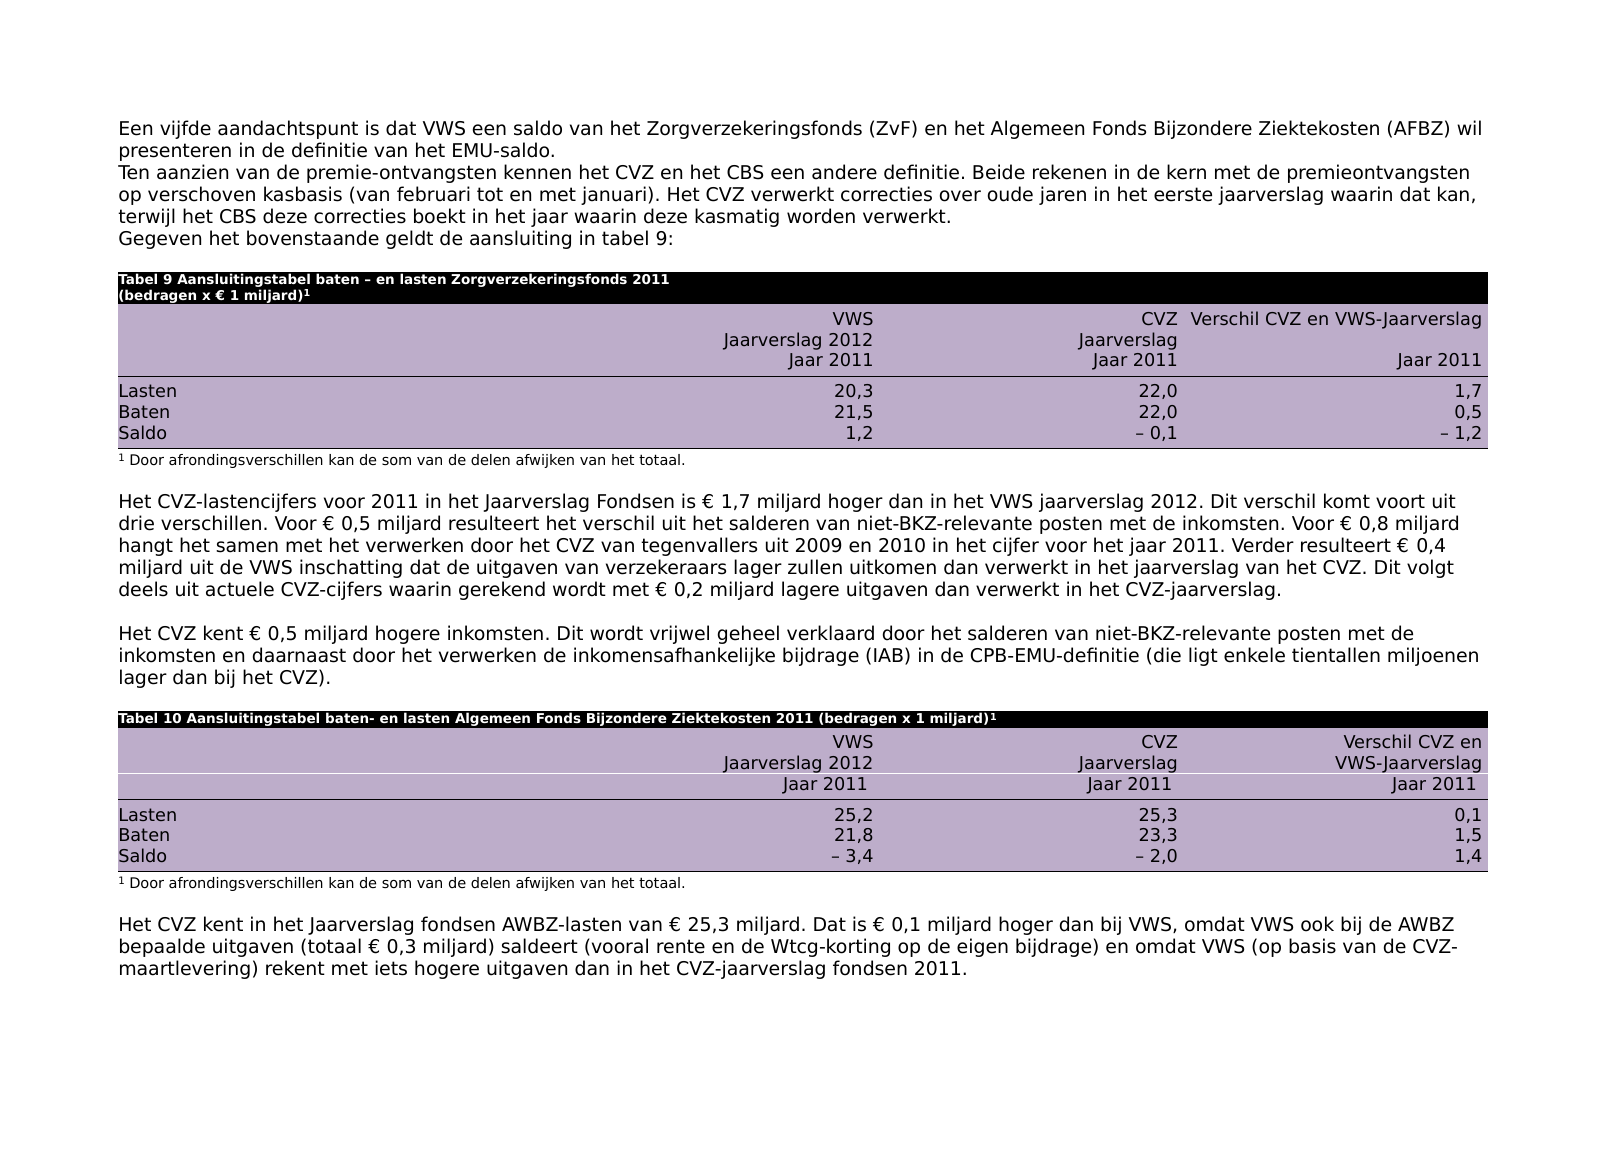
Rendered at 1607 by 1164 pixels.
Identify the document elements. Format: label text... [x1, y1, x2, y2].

table_cell 1,7 [1184, 377, 1488, 402]
table_cell Jaar 2011 [575, 350, 879, 376]
table_cell – 1,2 [1184, 423, 1488, 448]
text Het CVZ kent € 0,5 miljard hogere inkomsten. Dit wordt vrijwel geheel verklaard door het salderen van niet-BKZ-relevante posten met de inkomsten en daarnaast door het verwerken de inkomensafhankelijke bijdrage (IAB) in de CPB-EMU-definitie (die ligt enkele tientallen miljoenen lager dan bij het CVZ). [118, 623, 1488, 689]
text Gegeven het bovenstaande geldt de aansluiting in tabel 9: [118, 228, 1488, 250]
text Het CVZ kent in het Jaarverslag fondsen AWBZ-lasten van € 25,3 miljard. Dat is € 0,1 miljard hoger dan bij VWS, omdat VWS ook bij de AWBZ bepaalde uitgaven (totaal € 0,3 miljard) saldeert (vooral rente en de Wtcg-korting op de eigen bijdrage) en omdat VWS (op basis van de CVZ-maartlevering) rekent met iets hogere uitgaven dan in het CVZ-jaarverslag fondsen 2011. [118, 914, 1488, 980]
table_cell [118, 774, 575, 799]
table_cell 0,5 [1184, 402, 1488, 423]
table_cell Baten [118, 402, 575, 423]
table_cell 20,3 [575, 377, 879, 402]
table_cell [118, 728, 575, 773]
table_cell Saldo [118, 846, 575, 871]
table_cell Jaar 2011 [1184, 774, 1488, 799]
table_cell 23,3 [879, 825, 1184, 846]
table_cell [118, 304, 575, 350]
table_cell 1,4 [1184, 846, 1488, 871]
text Het CVZ-lastencijfers voor 2011 in het Jaarverslag Fondsen is € 1,7 miljard hoger dan in het VWS jaarverslag 2012. Dit verschil komt voort uit drie verschillen. Voor € 0,5 miljard resulteert het verschil uit het salderen van niet-BKZ-relevante posten met de inkomsten. Voor € 0,8 miljard hangt het samen met het verwerken door het CVZ van tegenvallers uit 2009 en 2010 in het cijfer voor het jaar 2011. Verder resulteert € 0,4 miljard uit de VWS inschatting dat de uitgaven van verzekeraars lager zullen uitkomen dan verwerkt in het jaarverslag van het CVZ. Dit volgt deels uit actuele CVZ-cijfers waarin gerekend wordt met € 0,2 miljard lagere uitgaven dan verwerkt in het CVZ-jaarverslag. [118, 491, 1488, 601]
table_cell Jaar 2011 [1184, 350, 1488, 376]
table_cell CVZ Jaarverslag [879, 728, 1184, 773]
table_cell Verschil CVZ en VWS-Jaarverslag [1184, 304, 1488, 350]
table_cell Jaar 2011 [575, 774, 879, 799]
table_cell 22,0 [879, 402, 1184, 423]
table_cell 1 Door afrondingsverschillen kan de som van de delen afwijken van het totaal. [118, 449, 1488, 469]
table_cell Saldo [118, 423, 575, 448]
table_cell VWS Jaarverslag 2012 [575, 304, 879, 350]
table_cell Lasten [118, 377, 575, 402]
table_cell – 2,0 [879, 846, 1184, 871]
table_cell CVZ Jaarverslag [879, 304, 1184, 350]
table_cell 21,5 [575, 402, 879, 423]
table_cell [118, 350, 575, 376]
text Ten aanzien van de premie-ontvangsten kennen het CVZ en het CBS een andere definitie. Beide rekenen in de kern met de premieontvangsten op verschoven kasbasis (van februari tot en met januari). Het CVZ verwerkt correcties over oude jaren in het eerste jaarverslag waarin dat kan, terwijl het CBS deze correcties boekt in het jaar waarin deze kasmatig worden verwerkt. [118, 162, 1488, 228]
table_header Tabel 9 Aansluitingstabel baten – en lasten Zorgverzekeringsfonds 2011 (bedragen x € 1 miljard)1 [118, 272, 1488, 303]
table_cell Verschil CVZ en VWS-Jaarverslag [1184, 728, 1488, 773]
table_cell 22,0 [879, 377, 1184, 402]
table_cell Baten [118, 825, 575, 846]
table_cell 1,5 [1184, 825, 1488, 846]
table_cell VWS Jaarverslag 2012 [575, 728, 879, 773]
table_cell 25,3 [879, 800, 1184, 825]
table_header Tabel 10 Aansluitingstabel baten- en lasten Algemeen Fonds Bijzondere Ziektekosten 2011 (bedragen x 1 miljard)1 [118, 711, 1488, 727]
table_cell Jaar 2011 [879, 350, 1184, 376]
table_cell – 0,1 [879, 423, 1184, 448]
table_cell 1 Door afrondingsverschillen kan de som van de delen afwijken van het totaal. [118, 872, 1488, 892]
table_cell 0,1 [1184, 800, 1488, 825]
text Een vijfde aandachtspunt is dat VWS een saldo van het Zorgverzekeringsfonds (ZvF) en het Algemeen Fonds Bijzondere Ziektekosten (AFBZ) wil presenteren in de definitie van het EMU-saldo. [118, 118, 1488, 162]
table_cell 1,2 [575, 423, 879, 448]
table_cell – 3,4 [575, 846, 879, 871]
table_cell Jaar 2011 [879, 774, 1184, 799]
table_cell Lasten [118, 800, 575, 825]
table_cell 21,8 [575, 825, 879, 846]
table_cell 25,2 [575, 800, 879, 825]
